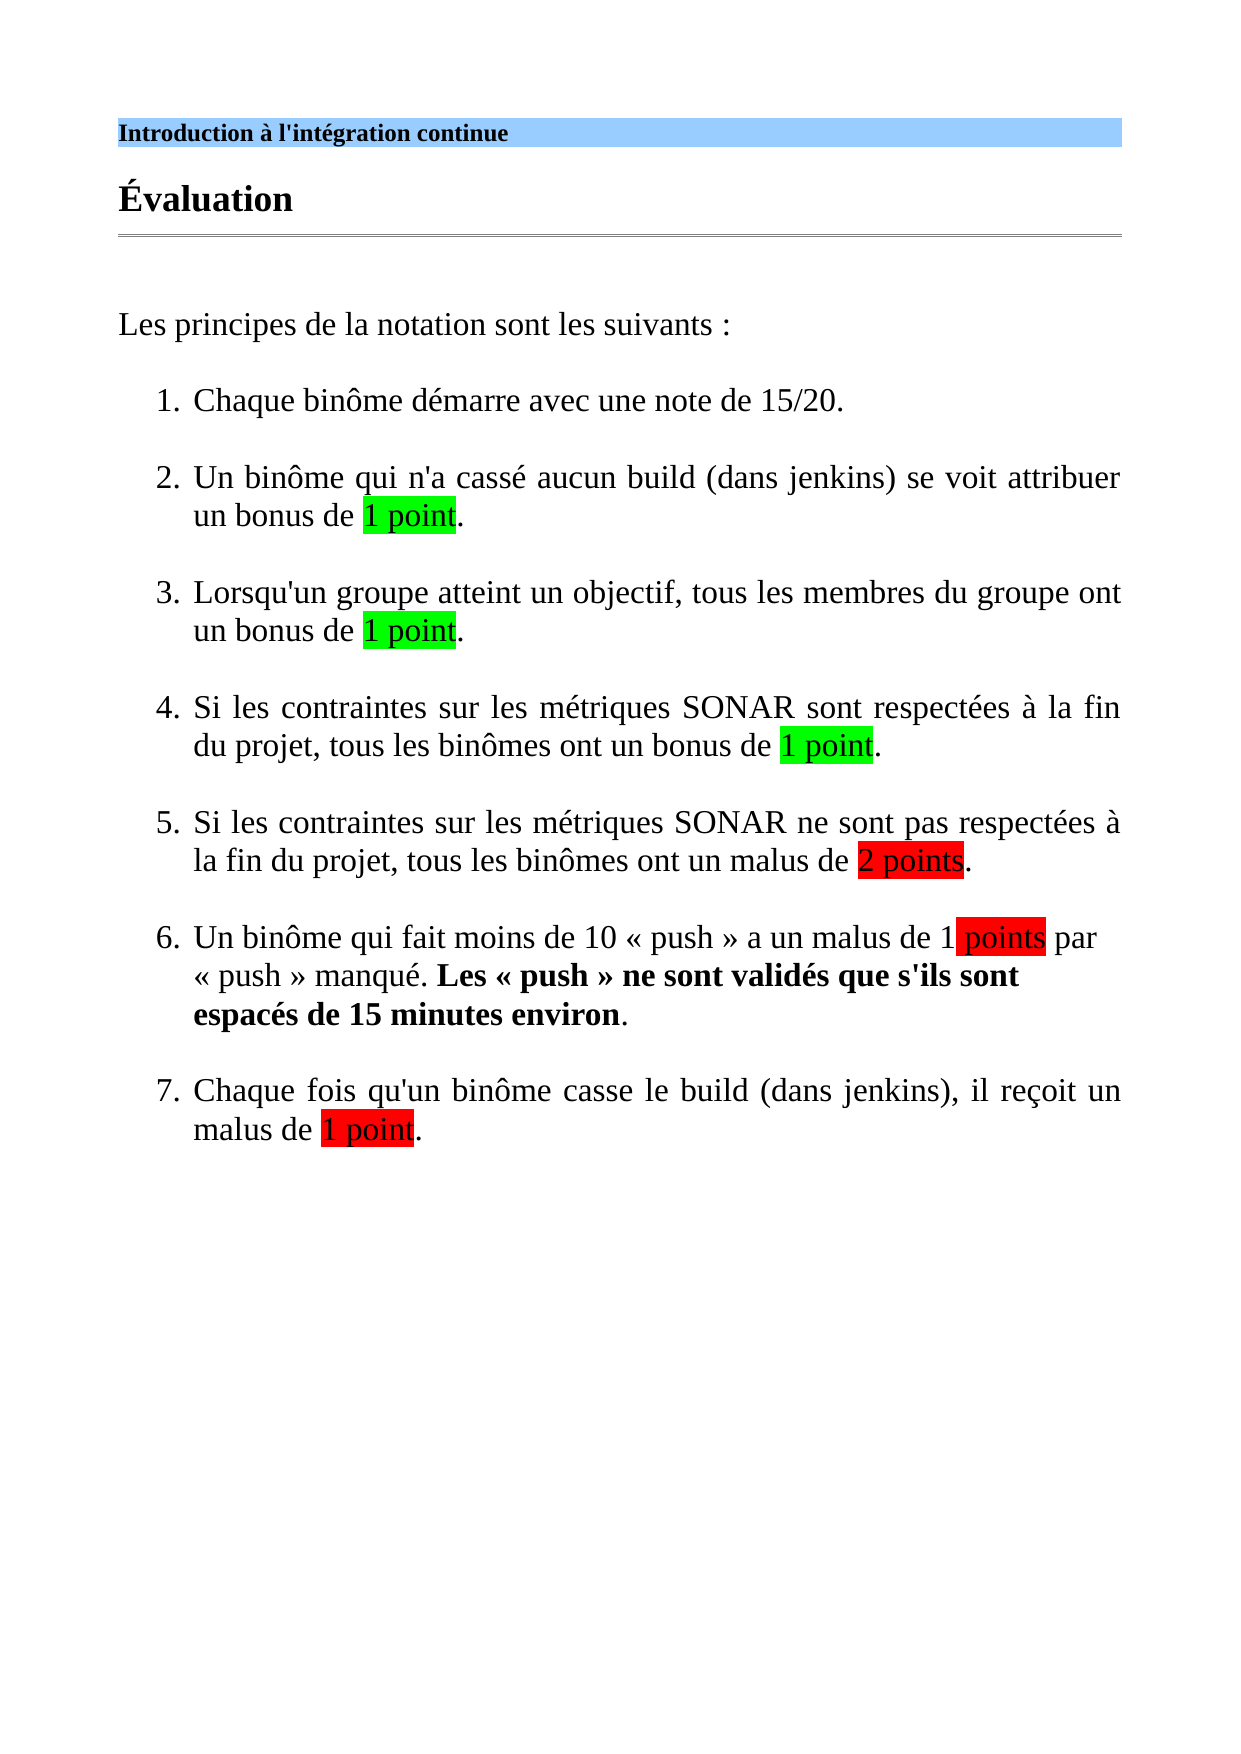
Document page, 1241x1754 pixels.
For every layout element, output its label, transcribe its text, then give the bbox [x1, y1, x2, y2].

list Si les contraintes sur les métriques SONAR sont respectées à la fin du projet, tous les binômes ont un bonus de 1 point. [156, 687, 1122, 764]
list Un binôme qui fait moins de 10 « push » a un malus de 1 points par « push » manqué. Les « push » ne sont validés que s'ils sont espacés de 15 minutes environ. [156, 917, 1122, 1032]
list Lorsqu'un groupe atteint un objectif, tous les membres du groupe ont un bonus de 1 point. [156, 572, 1122, 649]
list Chaque fois qu'un binôme casse le build (dans jenkins), il reçoit un malus de 1 point. [156, 1071, 1122, 1147]
list Chaque binôme démarre avec une note de 15/20. [156, 381, 1122, 419]
list Un binôme qui n'a cassé aucun build (dans jenkins) se voit attribuer un bonus de 1 point. [156, 457, 1122, 534]
text Évaluation [118, 176, 1122, 219]
text Les principes de la notation sont les suivants : [118, 304, 1122, 342]
list Si les contraintes sur les métriques SONAR ne sont pas respectées à la fin du projet, tous les binômes ont un malus de 2 points. [156, 802, 1122, 879]
